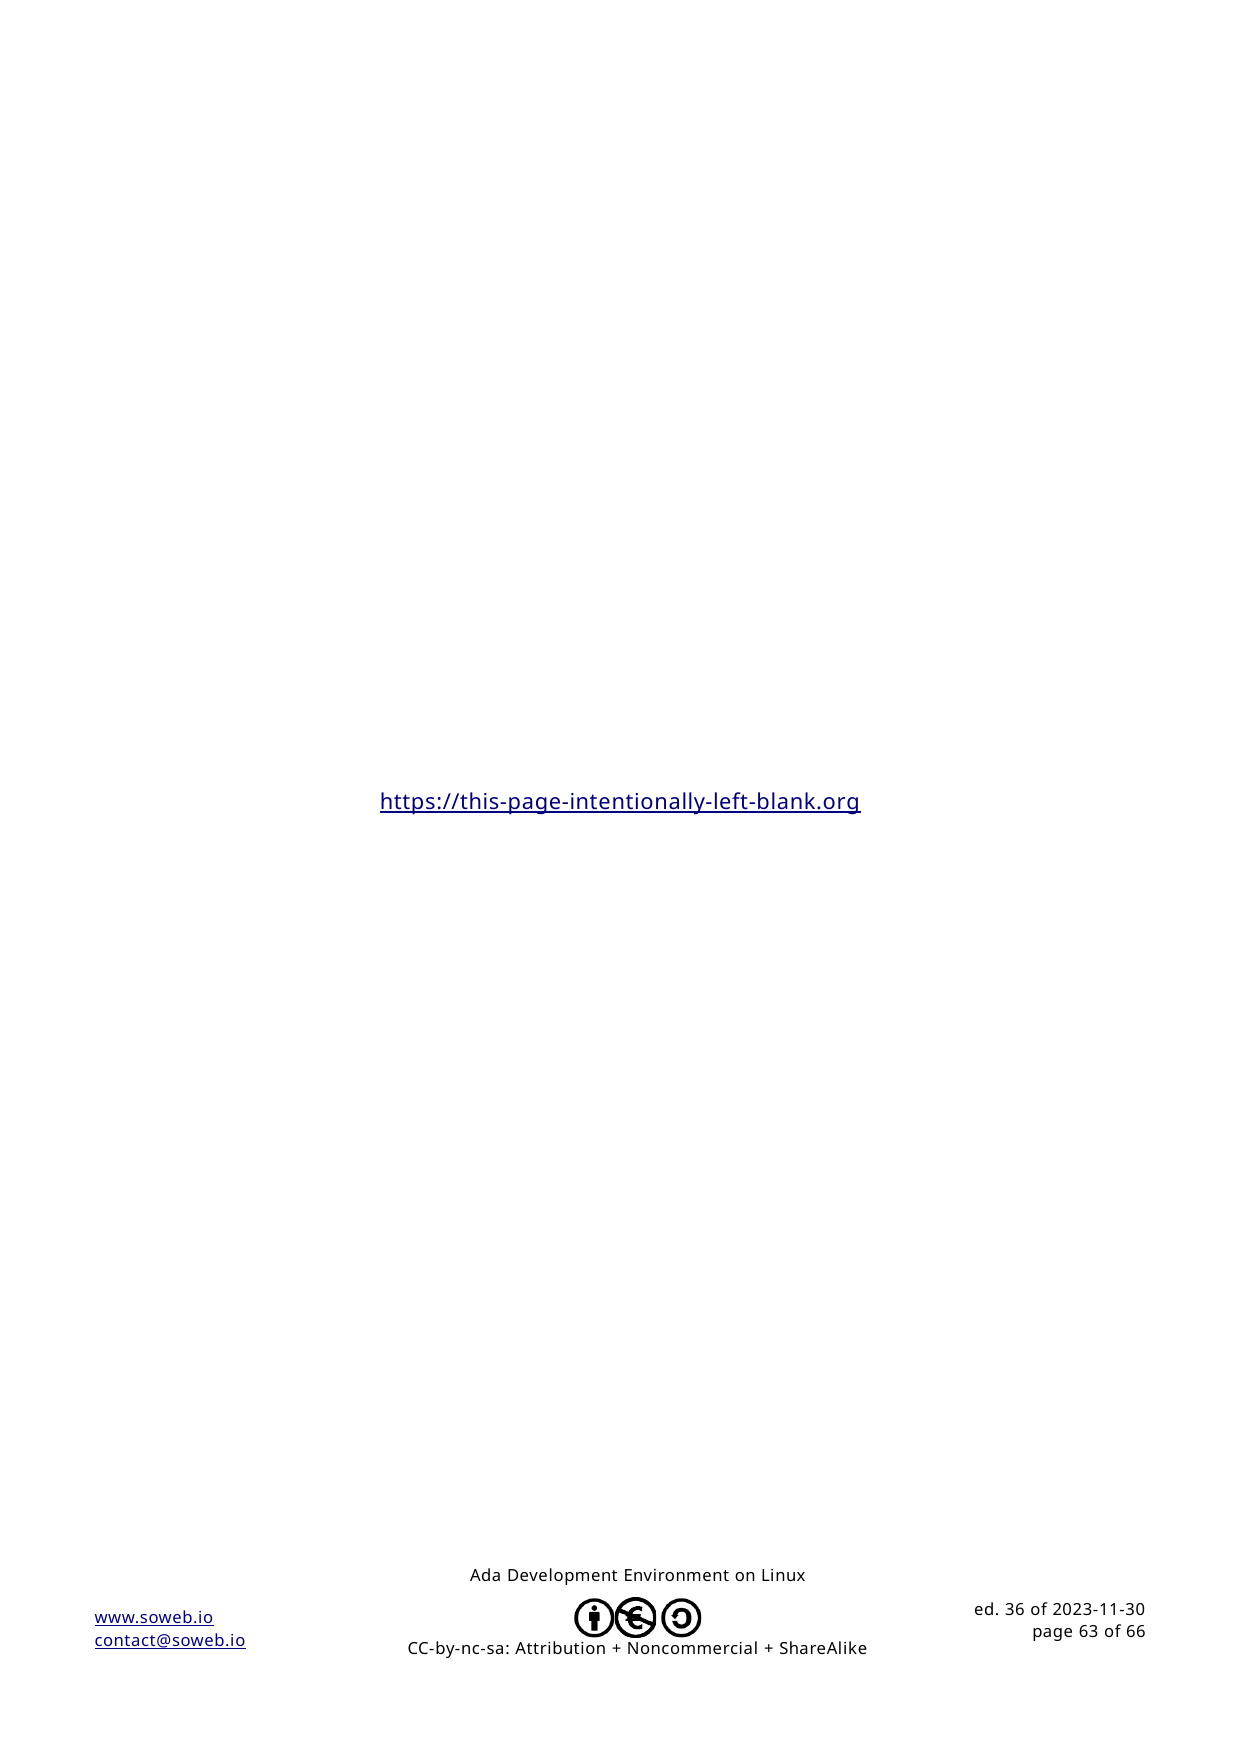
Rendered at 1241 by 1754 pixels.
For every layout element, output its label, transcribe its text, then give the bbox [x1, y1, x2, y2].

text https://this-page-intentionally-left-blank.org [233, 786, 1007, 816]
picture [573, 1597, 657, 1638]
picture [660, 1597, 702, 1638]
